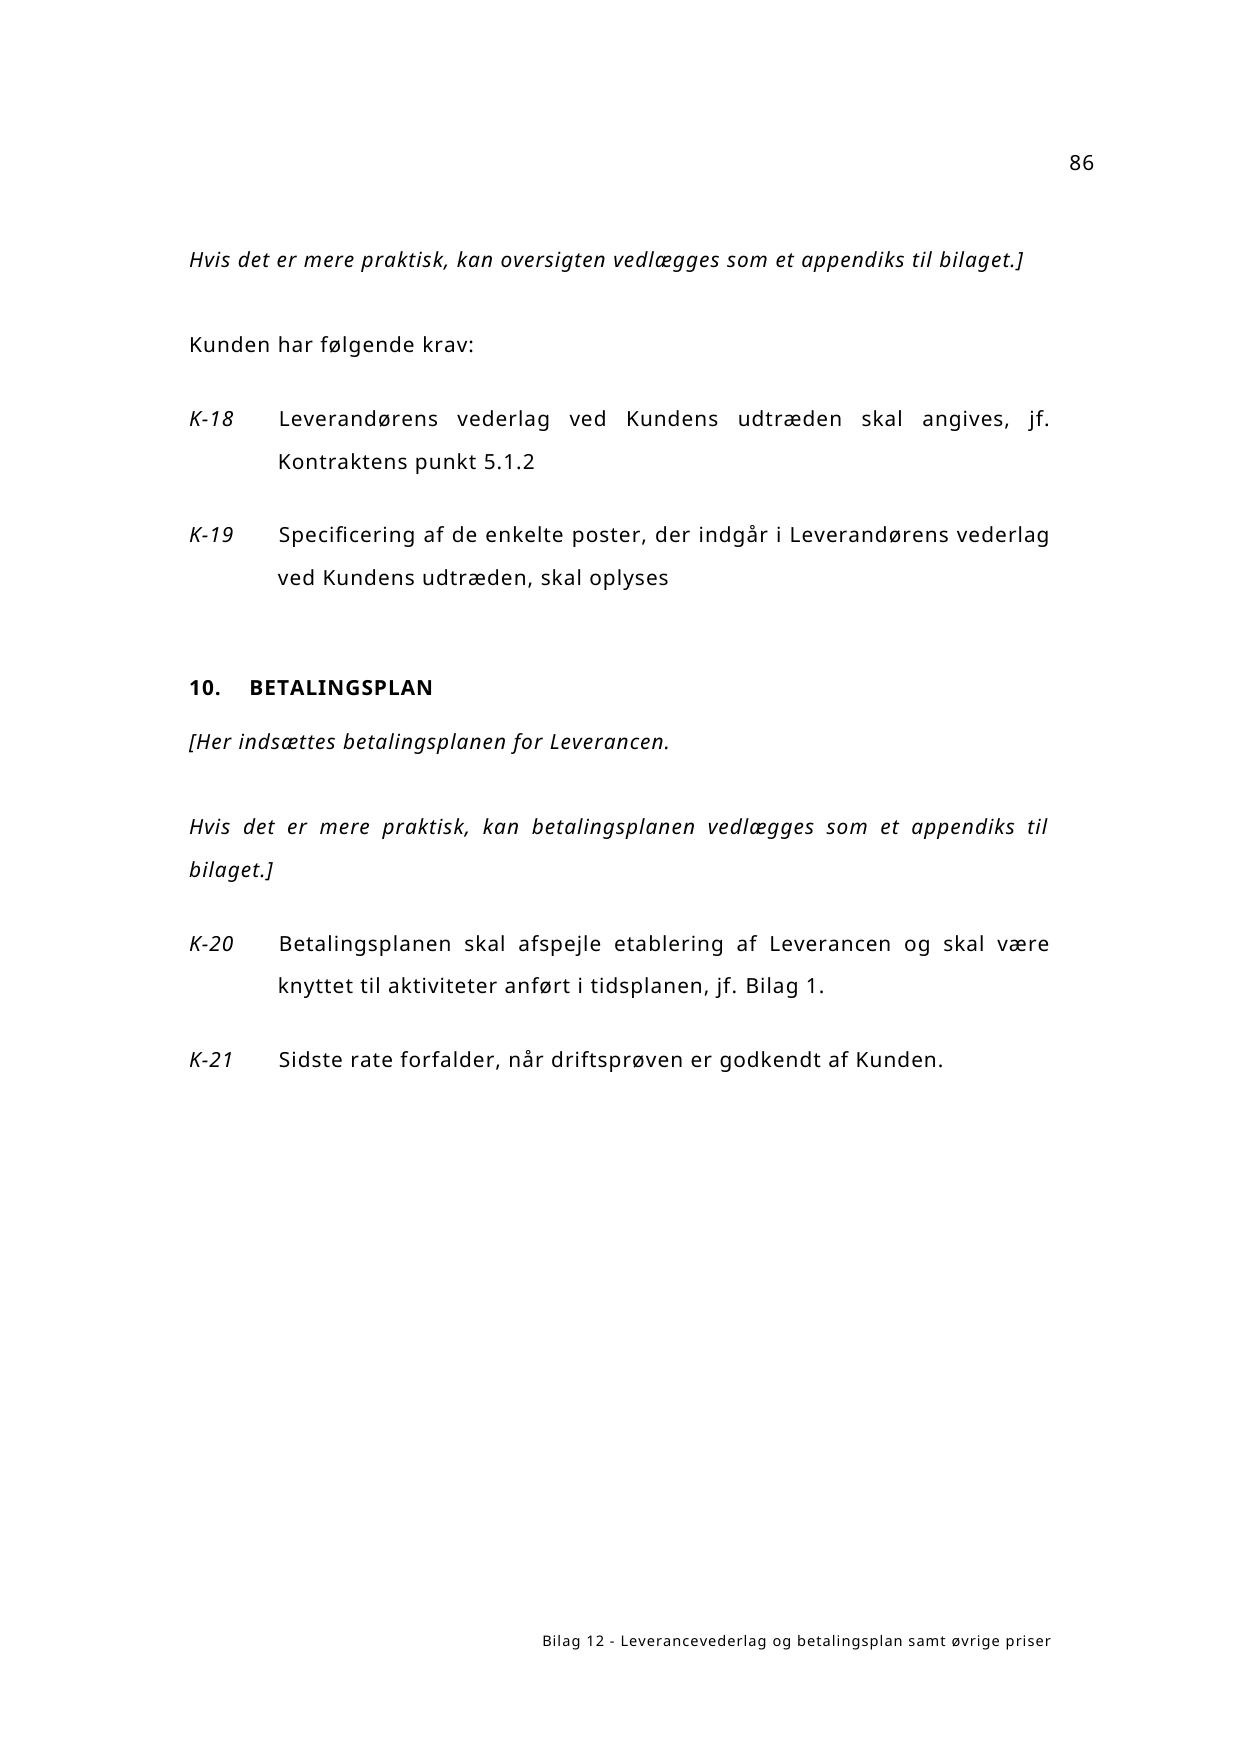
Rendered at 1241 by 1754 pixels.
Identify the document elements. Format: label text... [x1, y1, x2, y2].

subtitle Betalingsplan [189, 673, 1051, 702]
text Kunden har følgende krav: [189, 330, 1051, 359]
text Hvis det er mere praktisk, kan betalingsplanen vedlægges som et appendiks til bilaget.] [189, 812, 1051, 883]
text [Her indsættes betalingsplanen for Leverancen. [189, 727, 1051, 755]
text Hvis det er mere praktisk, kan oversigten vedlægges som et appendiks til bilaget.] [189, 245, 1051, 273]
list Specificering af de enkelte poster, der indgår i Leverandørens vederlag ved Kundens udtræden, skal oplyses [189, 521, 1051, 592]
list Leverandørens vederlag ved Kundens udtræden skal angives, jf. Kontraktens punkt 5.1.2 [189, 404, 1051, 475]
list Sidste rate forfalder, når driftsprøven er godkendt af Kunden. [189, 1045, 1051, 1073]
list Betalingsplanen skal afspejle etablering af Leverancen og skal være knyttet til aktiviteter anført i tidsplanen, jf. Bilag 1. [189, 929, 1051, 1000]
